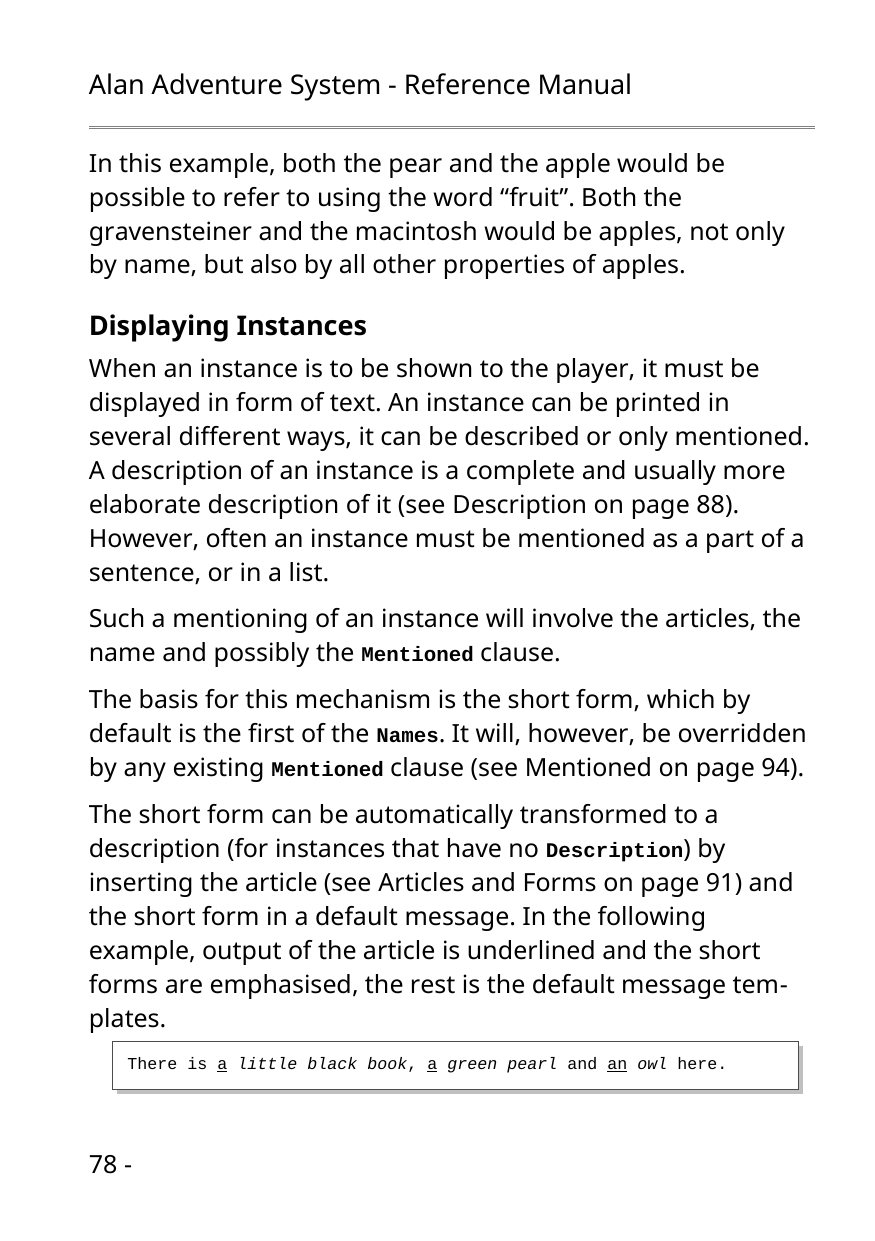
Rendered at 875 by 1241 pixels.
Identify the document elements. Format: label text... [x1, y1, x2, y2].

text When an instance is to be shown to the player, it must be displayed in form of text. An instance can be printed in several different ways, it can be described or only mentioned. A description of an instance is a complete and usually more elaborate description of it (see Description on page 64). However, often an instance must be mentioned as a part of a sentence, or in a list. [88, 351, 815, 588]
text Such a mentioning of an instance will involve the articles, the name and possibly the Mentioned clause. [88, 601, 815, 669]
subtitle Displaying Instances [88, 307, 815, 344]
text There is a little black book, a green pearl and an owl here. [113, 1042, 798, 1089]
text The short form can be automatically transformed to a description (for instances that have no Description) by inserting the article (see Articles and Forms on page 66) and the short form in a default message. In the following example, output of the article is underlined and the short forms are emphasised, the rest is the default message tem­plates. [88, 797, 815, 1035]
text The basis for this mechanism is the short form, which by default is the first of the Names. It will, however, be overridden by any existing Mentioned clause (see Mentioned on page 69). [88, 682, 815, 784]
text In this example, both the pear and the apple would be possible to refer to using the word “fruit”. Both the gravensteiner and the macintosh would be apples, not only by name, but also by all other properties of apples. [88, 146, 815, 281]
